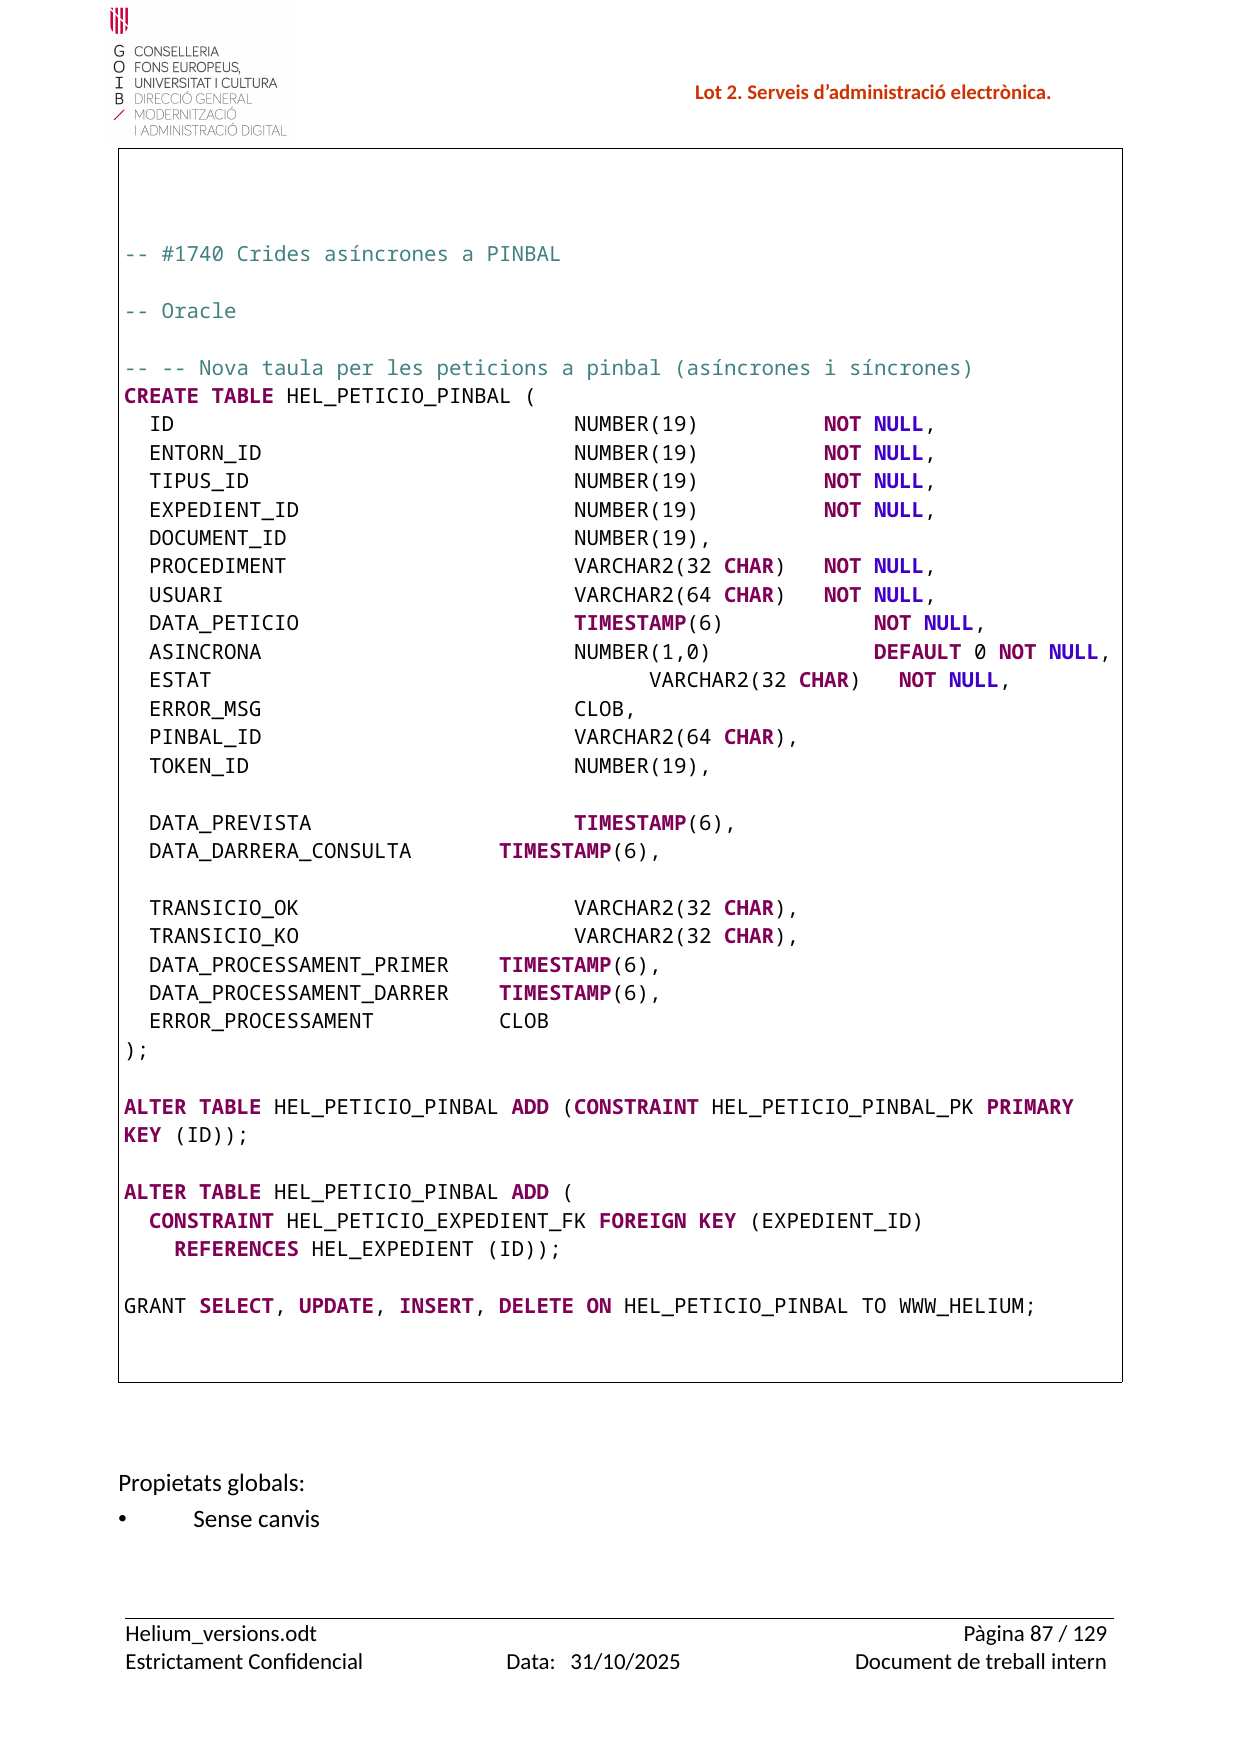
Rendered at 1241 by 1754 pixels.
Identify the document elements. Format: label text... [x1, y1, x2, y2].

table_header -- #1740 Crides asíncrones a PINBAL -- Oracle -- -- Nova taula per les peticions a pinbal (asíncrones i síncrones) CREATE TABLE HEL_PETICIO_PINBAL ( ID NUMBER(19) NOT NULL, ENTORN_ID NUMBER(19) NOT NULL, TIPUS_ID NUMBER(19) NOT NULL, EXPEDIENT_ID NUMBER(19) NOT NULL, DOCUMENT_ID NUMBER(19), PROCEDIMENT VARCHAR2(32 CHAR) NOT NULL, USUARI VARCHAR2(64 CHAR) NOT NULL, DATA_PETICIO TIMESTAMP(6) NOT NULL, ASINCRONA NUMBER(1,0) DEFAULT 0 NOT NULL, ESTAT VARCHAR2(32 CHAR) NOT NULL, ERROR_MSG CLOB, PINBAL_ID VARCHAR2(64 CHAR), TOKEN_ID NUMBER(19), DATA_PREVISTA TIMESTAMP(6), DATA_DARRERA_CONSULTA TIMESTAMP(6), TRANSICIO_OK VARCHAR2(32 CHAR), TRANSICIO_KO VARCHAR2(32 CHAR), DATA_PROCESSAMENT_PRIMER TIMESTAMP(6), DATA_PROCESSAMENT_DARRER TIMESTAMP(6), ERROR_PROCESSAMENT CLOB ); ALTER TABLE HEL_PETICIO_PINBAL ADD (CONSTRAINT HEL_PETICIO_PINBAL_PK PRIMARY KEY (ID)); ALTER TABLE HEL_PETICIO_PINBAL ADD ( CONSTRAINT HEL_PETICIO_EXPEDIENT_FK FOREIGN KEY (EXPEDIENT_ID) REFERENCES HEL_EXPEDIENT (ID)); GRANT SELECT, UPDATE, INSERT, DELETE ON HEL_PETICIO_PINBAL TO WWW_HELIUM; [119, 149, 1122, 1382]
picture [100, 0, 297, 144]
text Propietats globals: [118, 1467, 1122, 1497]
list Sense canvis [118, 1503, 1122, 1534]
